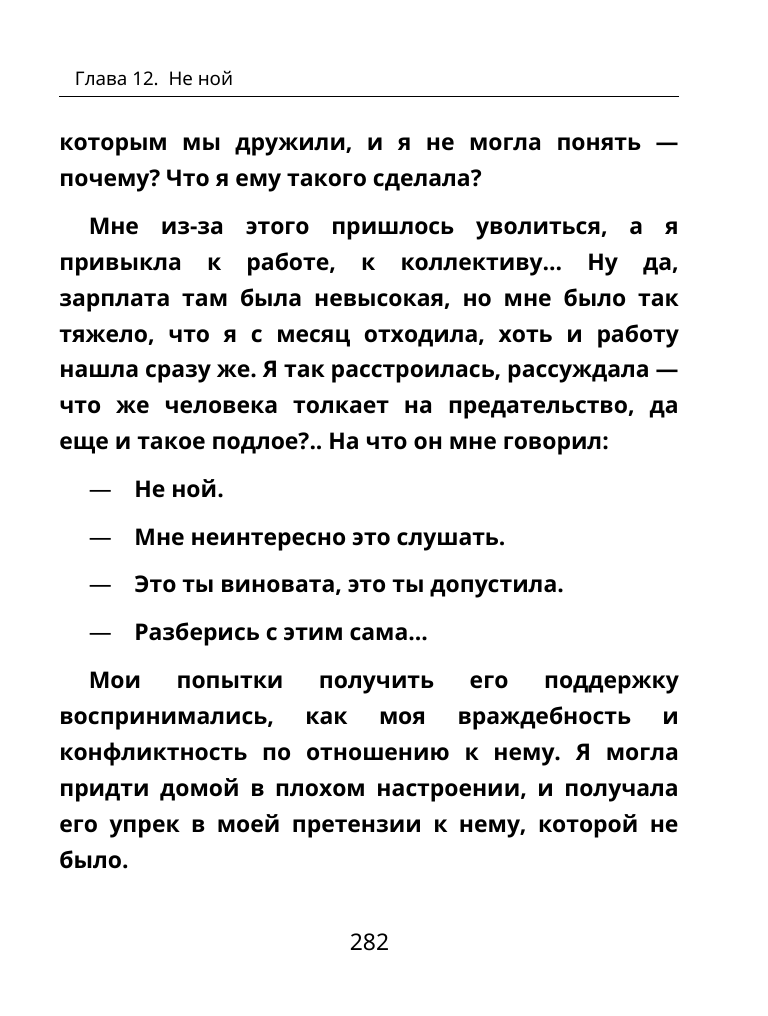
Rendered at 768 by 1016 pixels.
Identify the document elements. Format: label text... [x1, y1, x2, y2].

list Разберись с этим сама... [59, 616, 679, 647]
text которым мы дружили, и я не могла понять — почему? Что я ему такого сделала? [59, 126, 679, 193]
text Мне из-за этого пришлось уволиться, а я привыкла к работе, к коллективу... Ну да, зарплата там была невысокая, но мне было так тяжело, что я с месяц отходила, хоть и работу нашла сразу же. Я так расстроилась, рассуждала — что же человека толкает на предательство, да еще и такое подлое?.. На что он мне говорил: [59, 210, 679, 457]
text Мои попытки получить его поддержку воспринимались, как моя враждебность и конфликтность по отношению к нему. Я могла придти домой в плохом настроении, и получала его упрек в моей претензии к нему, которой не было. [59, 664, 679, 875]
list Мне неинтересно это слушать. [59, 521, 679, 552]
list Это ты виновата, это ты допустила. [59, 568, 679, 600]
list Не ной. [59, 473, 679, 504]
